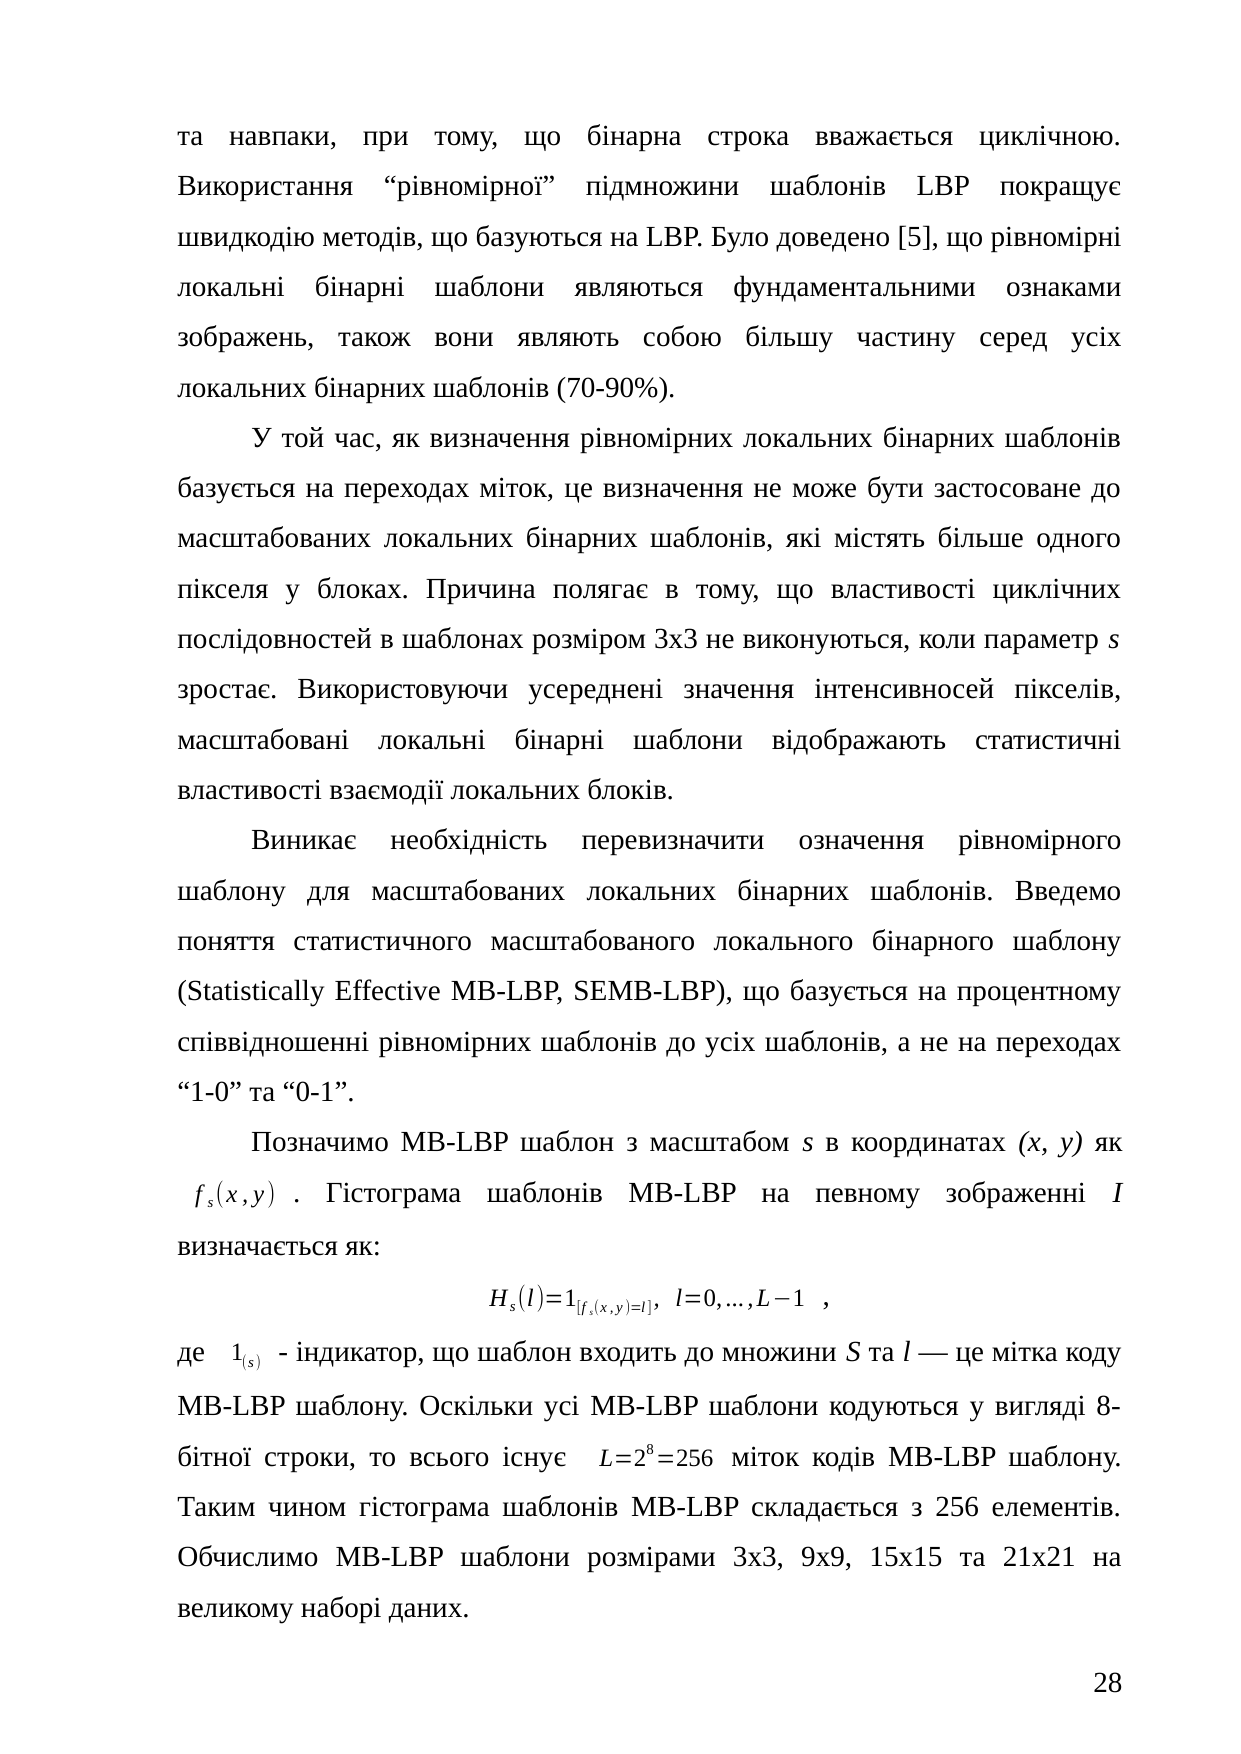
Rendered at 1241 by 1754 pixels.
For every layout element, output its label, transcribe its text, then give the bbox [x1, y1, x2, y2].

text та навпаки, при тому, що бінарна строка вважається циклічною. Використання “рівномірної” підмножини шаблонів LBP покращує швидкодію методів, що базуються на LBP. Було доведено [5], що рівномірні локальні бінарні шаблони являються фундаментальними ознаками зображень, також вони являють собою більшу частину серед усіх локальних бінарних шаблонів (70-90%). [177, 118, 1122, 403]
text Позначимо MB-LBP шаблон з масштабом s в координатах (x, y) як . Гістограма шаблонів MB-LBP на певному зображенні I визначається як: [177, 1124, 1122, 1261]
text , [177, 1278, 1122, 1317]
text Виникає необхідність перевизначити означення рівномірного шаблону для масштабованих локальних бінарних шаблонів. Введемо поняття статистичного масштабованого локального бінарного шаблону (Statistically Effective MB-LBP, SEMB-LBP), що базується на процентному співвідношенні рівномірних шаблонів до усіх шаблонів, а не на переходах “1-0” та “0-1”. [177, 822, 1122, 1108]
text де - індикатор, що шаблон входить до множини S та l — це мітка коду MB-LBP шаблону. Оскільки усі MB-LBP шаблони кодуються у вигляді 8-бітної строки, то всього існує міток кодів MB-LBP шаблону. Таким чином гістограма шаблонів MB-LBP складається з 256 елементів. Обчислимо MB-LBP шаблони розмірами 3х3, 9х9, 15х15 та 21х21 на великому наборі даних. [177, 1334, 1122, 1623]
text У той час, як визначення рівномірних локальних бінарних шаблонів базується на переходах міток, це визначення не може бути застосоване до масштабованих локальних бінарних шаблонів, які містять більше одного пікселя у блоках. Причина полягає в тому, що властивості циклічних послідовностей в шаблонах розміром 3х3 не виконуються, коли параметр s зростає. Використовуючи усереднені значення інтенсивносей пікселів, масштабовані локальні бінарні шаблони відображають статистичні властивості взаємодії локальних блоків. [177, 420, 1122, 806]
